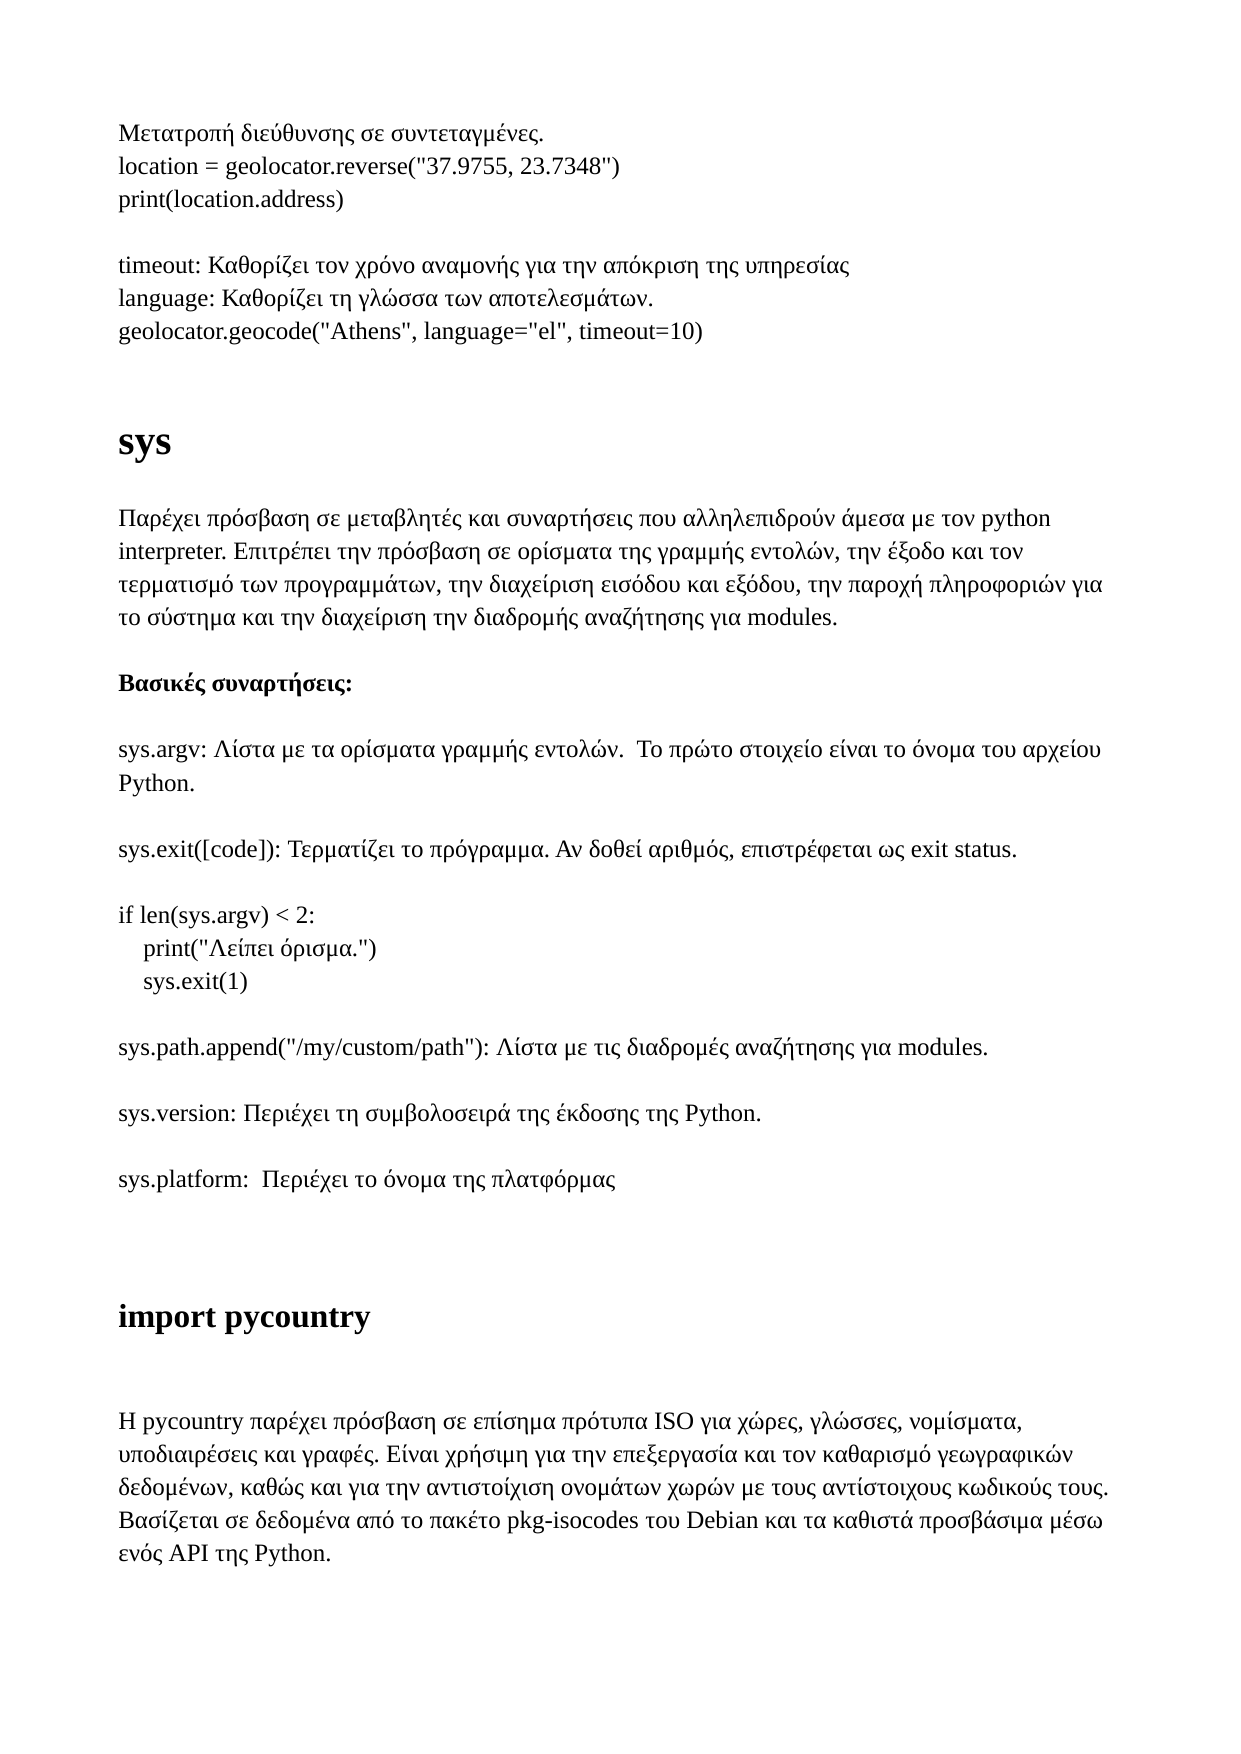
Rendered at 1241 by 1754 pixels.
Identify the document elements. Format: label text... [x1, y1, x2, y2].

text print("Λείπει όρισμα.") [118, 933, 1122, 961]
text sys [118, 415, 1122, 463]
text sys.argv: Λίστα με τα ορίσματα γραμμής εντολών. Το πρώτο στοιχείο είναι το όνομα του αρχείου Python. [118, 734, 1122, 796]
text geolocator.geocode("Athens", language="el", timeout=10) [118, 316, 1122, 345]
text sys.exit(1) [118, 966, 1122, 994]
text sys.path.append("/my/custom/path"): Λίστα με τις διαδρομές αναζήτησης για modules. [118, 1032, 1122, 1061]
text language: Καθορίζει τη γλώσσα των αποτελεσμάτων.​ [118, 283, 1122, 312]
text Βασίζεται σε δεδομένα από το πακέτο pkg-isocodes του Debian και τα καθιστά προσβάσιμα μέσω ενός API της Python. [118, 1505, 1122, 1567]
text Παρέχει πρόσβαση σε μεταβλητές και συναρτήσεις που αλληλεπιδρούν άμεσα με τον python interpreter. Επιτρέπει την πρόσβαση σε ορίσματα της γραμμής εντολών, την έξοδο και τον τερματισμό των προγραμμάτων, την διαχείριση εισόδου και εξόδου, την παροχή πληροφοριών για το σύστημα και την διαχείριση την διαδρομής αναζήτησης για modules. [118, 503, 1122, 631]
text sys.version: Περιέχει τη συμβολοσειρά της έκδοσης της Python. [118, 1098, 1122, 1127]
text Μετατροπή διεύθυνσης σε συντεταγμένες. [118, 118, 1122, 147]
text if len(sys.argv) < 2: [118, 900, 1122, 928]
text sys.platform: Περιέχει το όνομα της πλατφόρμας [118, 1164, 1122, 1193]
text import pycountry [118, 1296, 1122, 1334]
text Η pycountry παρέχει πρόσβαση σε επίσημα πρότυπα ISO για χώρες, γλώσσες, νομίσματα, υποδιαιρέσεις και γραφές. Είναι χρήσιμη για την επεξεργασία και τον καθαρισμό γεωγραφικών δεδομένων, καθώς και για την αντιστοίχιση ονομάτων χωρών με τους αντίστοιχους κωδικούς τους.​ [118, 1406, 1122, 1501]
text print(location.address) [118, 184, 1122, 213]
text Βασικές συναρτήσεις: [118, 668, 1122, 697]
text timeout: Καθορίζει τον χρόνο αναμονής για την απόκριση της υπηρεσίας [118, 250, 1122, 279]
text sys.exit([code]): Τερματίζει το πρόγραμμα. Αν δοθεί αριθμός, επιστρέφεται ως exit status. [118, 834, 1122, 862]
text location = geolocator.reverse("37.9755, 23.7348") [118, 151, 1122, 180]
